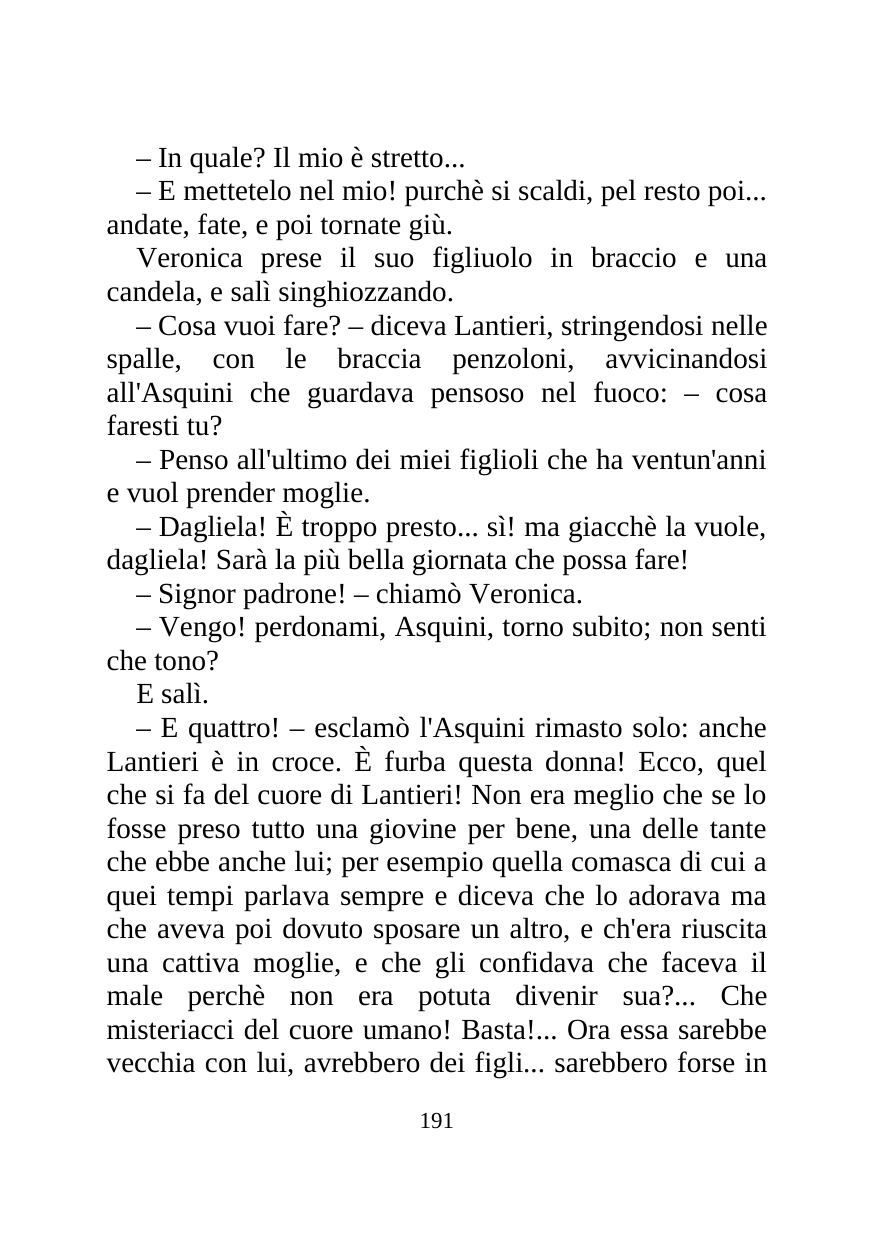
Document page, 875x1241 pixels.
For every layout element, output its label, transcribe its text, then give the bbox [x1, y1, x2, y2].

text – E mettetelo nel mio! purchè si scaldi, pel resto poi... andate, fate, e poi tornate giù. [106, 173, 768, 241]
text – Cosa vuoi fare? – diceva Lantieri, stringendosi nelle spalle, con le braccia penzoloni, avvicinandosi all'Asquini che guardava pensoso nel fuoco: – cosa faresti tu? [106, 308, 768, 442]
text – Penso all'ultimo dei miei figlioli che ha ventun'anni e vuol prender moglie. [106, 442, 768, 509]
text E salì. [106, 677, 768, 710]
text – E quattro! – esclamò l'Asquini rimasto solo: anche Lantieri è in croce. È furba questa donna! Ecco, quel che si fa del cuore di Lantieri! Non era meglio che se lo fosse preso tutto una giovine per bene, una delle tante che ebbe anche lui; per esempio quella comasca di cui a quei tempi parlava sempre e diceva che lo adorava ma che aveva poi dovuto sposare un altro, e ch'era riuscita una cattiva moglie, e che gli confidava che faceva il male perchè non era potuta divenir sua?... Che misteriacci del cuore umano! Basta!... Ora essa sarebbe vecchia con lui, avrebbero dei figli... sarebbero forse in [106, 710, 768, 1079]
text – Vengo! perdonami, Asquini, torno subito; non senti che tono? [106, 609, 768, 677]
text – In quale? Il mio è stretto... [106, 140, 768, 173]
text Veronica prese il suo figliuolo in braccio e una candela, e salì singhiozzando. [106, 241, 768, 308]
text – Signor padrone! – chiamò Veronica. [106, 576, 768, 609]
text – Dagliela! È troppo presto... sì! ma giacchè la vuole, dagliela! Sarà la più bella giornata che possa fare! [106, 509, 768, 576]
